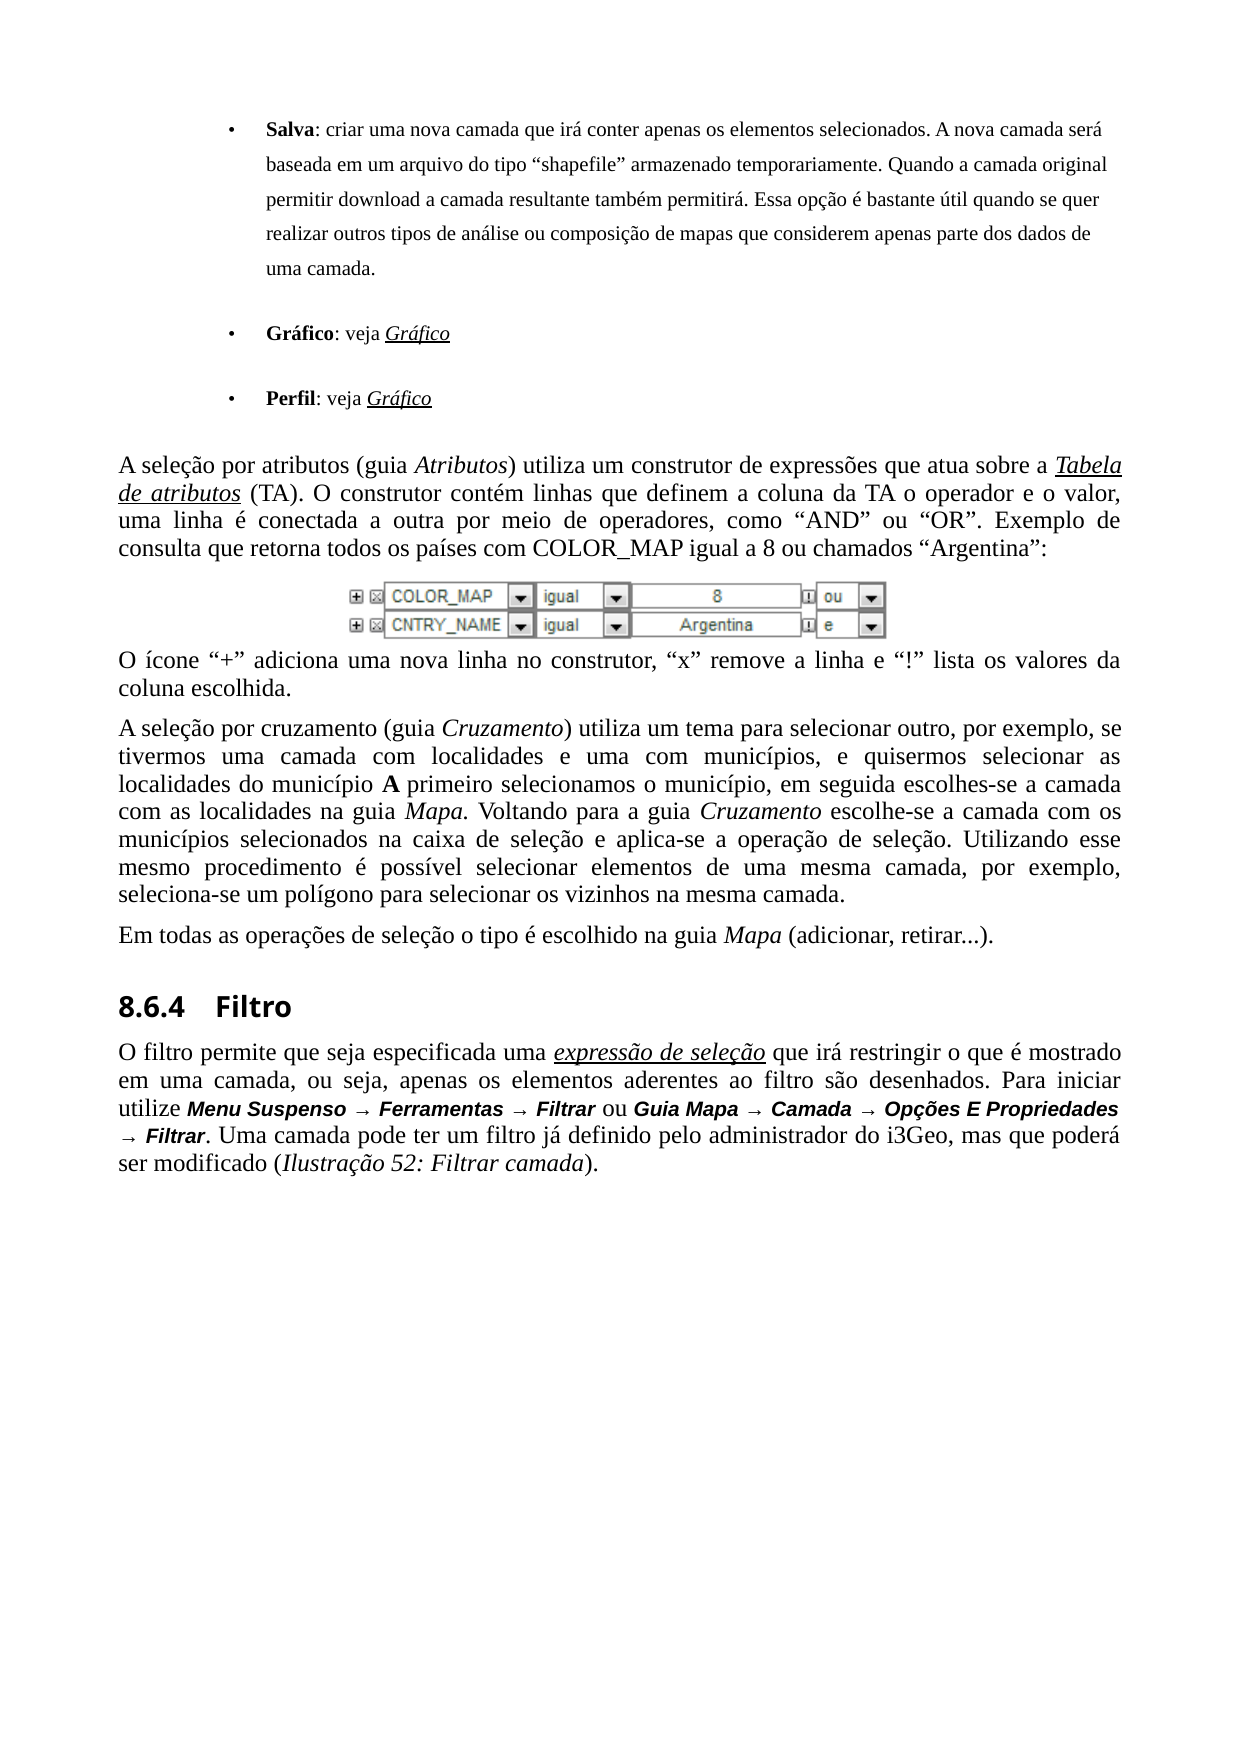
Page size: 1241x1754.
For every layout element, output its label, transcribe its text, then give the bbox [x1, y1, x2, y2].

list Salva: criar uma nova camada que irá conter apenas os elementos selecionados. A nova camada será baseada em um arquivo do tipo “shapefile” armazenado temporariamente. Quando a camada original permitir download a camada resultante também permitirá. Essa opção é bastante útil quando se quer realizar outros tipos de análise ou composição de mapas que considerem apenas parte dos dados de uma camada. [228, 118, 1122, 280]
text Em todas as operações de seleção o tipo é escolhido na guia Mapa (adicionar, retirar...). [118, 921, 1122, 948]
list Perfil: veja Gráfico [228, 386, 1122, 409]
text A seleção por cruzamento (guia Cruzamento) utiliza um tema para selecionar outro, por exemplo, se tivermos uma camada com localidades e uma com municípios, e quisermos selecionar as localidades do município A primeiro selecionamos o município, em seguida escolhes-se a camada com as localidades na guia Mapa. Voltando para a guia Cruzamento escolhe-se a camada com os municípios selecionados na caixa de seleção e aplica-se a operação de seleção. Utilizando esse mesmo procedimento é possível selecionar elementos de uma mesma camada, por exemplo, seleciona-se um polígono para selecionar os vizinhos na mesma camada. [118, 714, 1122, 908]
text O ícone “+” adiciona uma nova linha no construtor, “x” remove a linha e “!” lista os valores da coluna escolhida. [118, 647, 1122, 702]
text O filtro permite que seja especificada uma expressão de seleção que irá restringir o que é mostrado em uma camada, ou seja, apenas os elementos aderentes ao filtro são desenhados. Para iniciar utilize menu suspenso → ferramentas → filtrar ou guia mapa → camada → opções e propriedades → filtrar. Uma camada pode ter um filtro já definido pelo administrador do i3Geo, mas que poderá ser modificado (Ilustração 52: Filtrar camada). [118, 1038, 1122, 1177]
subtitle Filtro [118, 986, 1122, 1026]
list Gráfico: veja Gráfico [228, 322, 1122, 345]
text A seleção por atributos (guia Atributos) utiliza um construtor de expressões que atua sobre a Tabela de atributos (TA). O construtor contém linhas que definem a coluna da TA o operador e o valor, uma linha é conectada a outra por meio de operadores, como “AND” ou “OR”. Exemplo de consulta que retorna todos os países com COLOR_MAP igual a 8 ou chamados “Argentina”: [118, 451, 1122, 562]
picture [345, 574, 895, 647]
